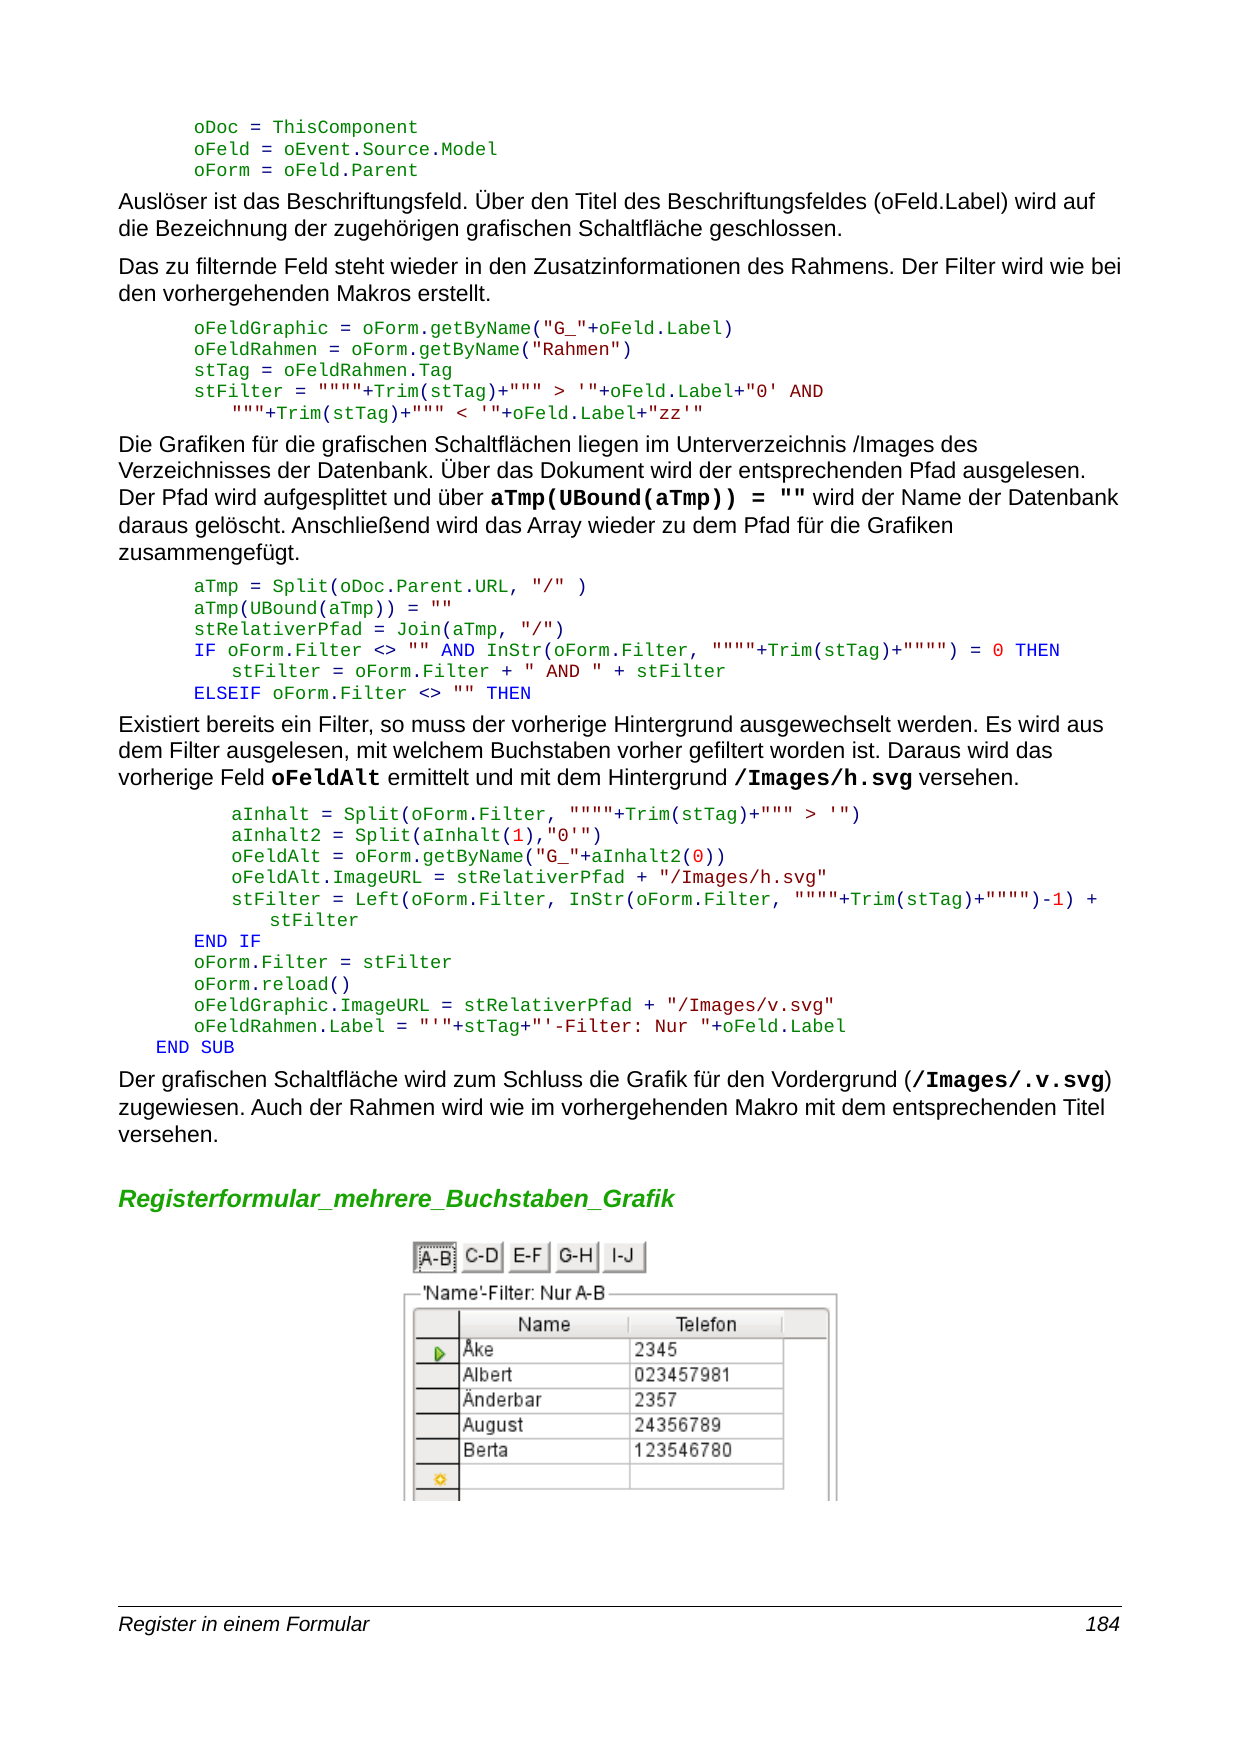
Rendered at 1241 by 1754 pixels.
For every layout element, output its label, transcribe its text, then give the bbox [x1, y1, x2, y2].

text oFeldAlt.ImageURL = stRelativerPfad + "/Images/h.svg" [156, 868, 1122, 889]
text Der grafischen Schaltfläche wird zum Schluss die Grafik für den Vordergrund (/Images/.v.svg) zugewiesen. Auch der Rahmen wird wie im vorhergehenden Makro mit dem entsprechenden Titel versehen. [118, 1066, 1122, 1147]
text stFilter = Left(oForm.Filter, InStr(oForm.Filter, """"+Trim(stTag)+"""")-1) + stFilter [156, 889, 1122, 932]
text oForm.Filter = stFilter [156, 953, 1122, 974]
text oFeldRahmen = oForm.getByName("Rahmen") [156, 340, 1122, 361]
text oFeld = oEvent.Source.Model [156, 139, 1122, 161]
text END IF [156, 932, 1122, 953]
subtitle Registerformular_mehrere_Buchstaben_Grafik [118, 1184, 1122, 1213]
text END SUB [156, 1038, 1122, 1059]
text oFeldRahmen.Label = "'"+stTag+"'-Filter: Nur "+oFeld.Label [156, 1017, 1122, 1038]
text oForm = oFeld.Parent [156, 161, 1122, 182]
text oDoc = ThisComponent [156, 118, 1122, 139]
text Existiert bereits ein Filter, so muss der vorherige Hintergrund ausgewechselt werden. Es wird aus dem Filter ausgelesen, mit welchem Buchstaben vorher gefiltert worden ist. Daraus wird das vorherige Feld oFeldAlt ermittelt und mit dem Hintergrund /Images/h.svg versehen. [118, 711, 1122, 792]
text aInhalt2 = Split(aInhalt(1),"0'") [156, 826, 1122, 847]
text ELSEIF oForm.Filter <> "" THEN [156, 683, 1122, 705]
text aInhalt = Split(oForm.Filter, """"+Trim(stTag)+""" > '") [156, 804, 1122, 826]
picture [396, 1231, 844, 1501]
text stTag = oFeldRahmen.Tag [156, 361, 1122, 382]
text Auslöser ist das Beschriftungsfeld. Über den Titel des Beschriftungsfeldes (oFeld.Label) wird auf die Bezeichnung der zugehörigen grafischen Schaltfläche geschlossen. [118, 188, 1122, 241]
text Die Grafiken für die grafischen Schaltflächen liegen im Unterverzeichnis /Images des Verzeichnisses der Datenbank. Über das Dokument wird der entsprechenden Pfad ausgelesen. Der Pfad wird aufgesplittet und über aTmp(UBound(aTmp)) = "" wird der Name der Datenbank daraus gelöscht. Anschließend wird das Array wieder zu dem Pfad für die Grafiken zusammengefügt. [118, 431, 1122, 565]
text oFeldGraphic.ImageURL = stRelativerPfad + "/Images/v.svg" [156, 996, 1122, 1017]
text Das zu filternde Feld steht wieder in den Zusatzinformationen des Rahmens. Der Filter wird wie bei den vorhergehenden Makros erstellt. [118, 253, 1122, 306]
text stFilter = oForm.Filter + " AND " + stFilter [156, 662, 1122, 683]
text oForm.reload() [156, 974, 1122, 996]
text stFilter = """"+Trim(stTag)+""" > '"+oFeld.Label+"0' AND """+Trim(stTag)+""" < '"+oFeld.Label+"zz'" [156, 382, 1122, 425]
text aTmp = Split(oDoc.Parent.URL, "/" ) [156, 577, 1122, 598]
text oFeldGraphic = oForm.getByName("G_"+oFeld.Label) [156, 318, 1122, 340]
text IF oForm.Filter <> "" AND InStr(oForm.Filter, """"+Trim(stTag)+"""") = 0 THEN [156, 641, 1122, 662]
text oFeldAlt = oForm.getByName("G_"+aInhalt2(0)) [156, 847, 1122, 868]
text stRelativerPfad = Join(aTmp, "/") [156, 620, 1122, 641]
text aTmp(UBound(aTmp)) = "" [156, 598, 1122, 620]
